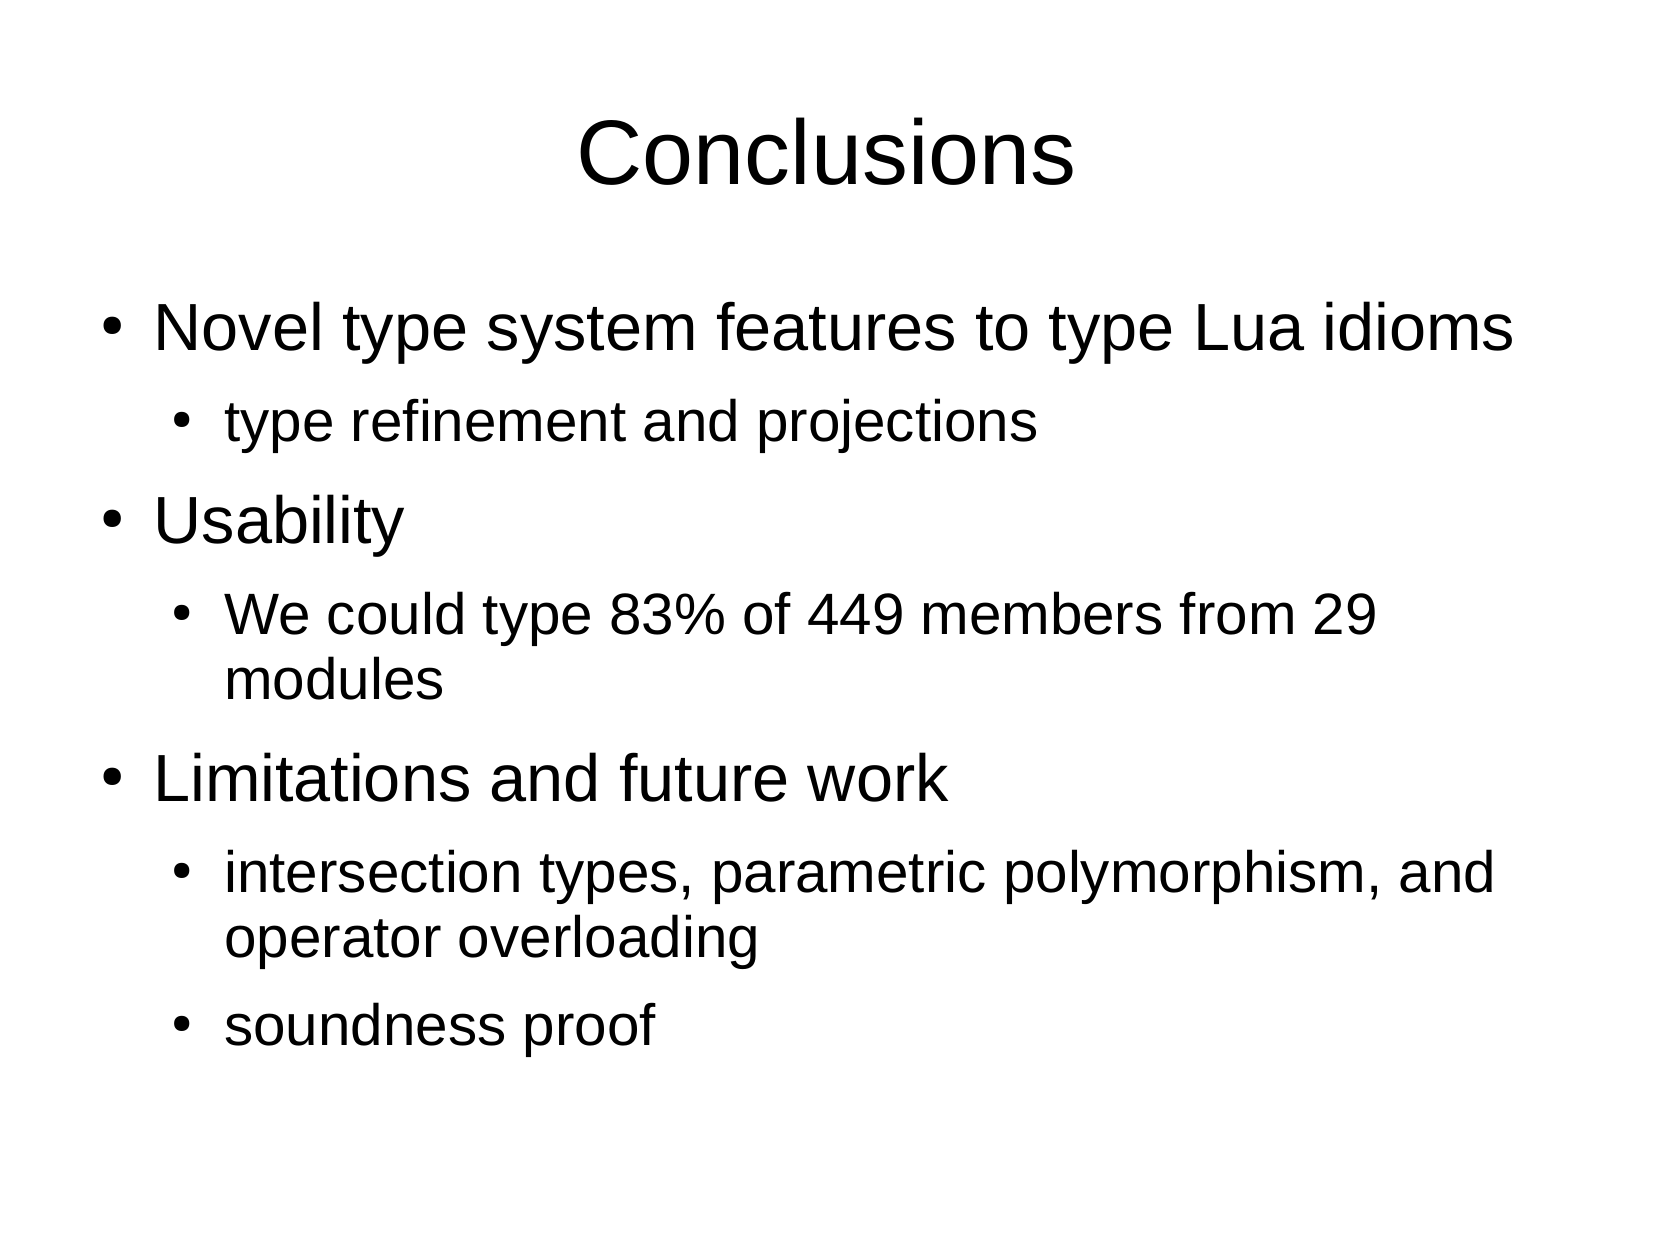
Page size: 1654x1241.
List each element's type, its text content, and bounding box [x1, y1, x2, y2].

list Novel type system features to type Lua idioms type refinement and projections Usability We could type 83% of 449 members from 29 modules Limitations and future work intersection types, parametric polymorphism, and operator overloading soundness proof [82, 290, 1571, 1111]
title Conclusions [82, 49, 1571, 257]
